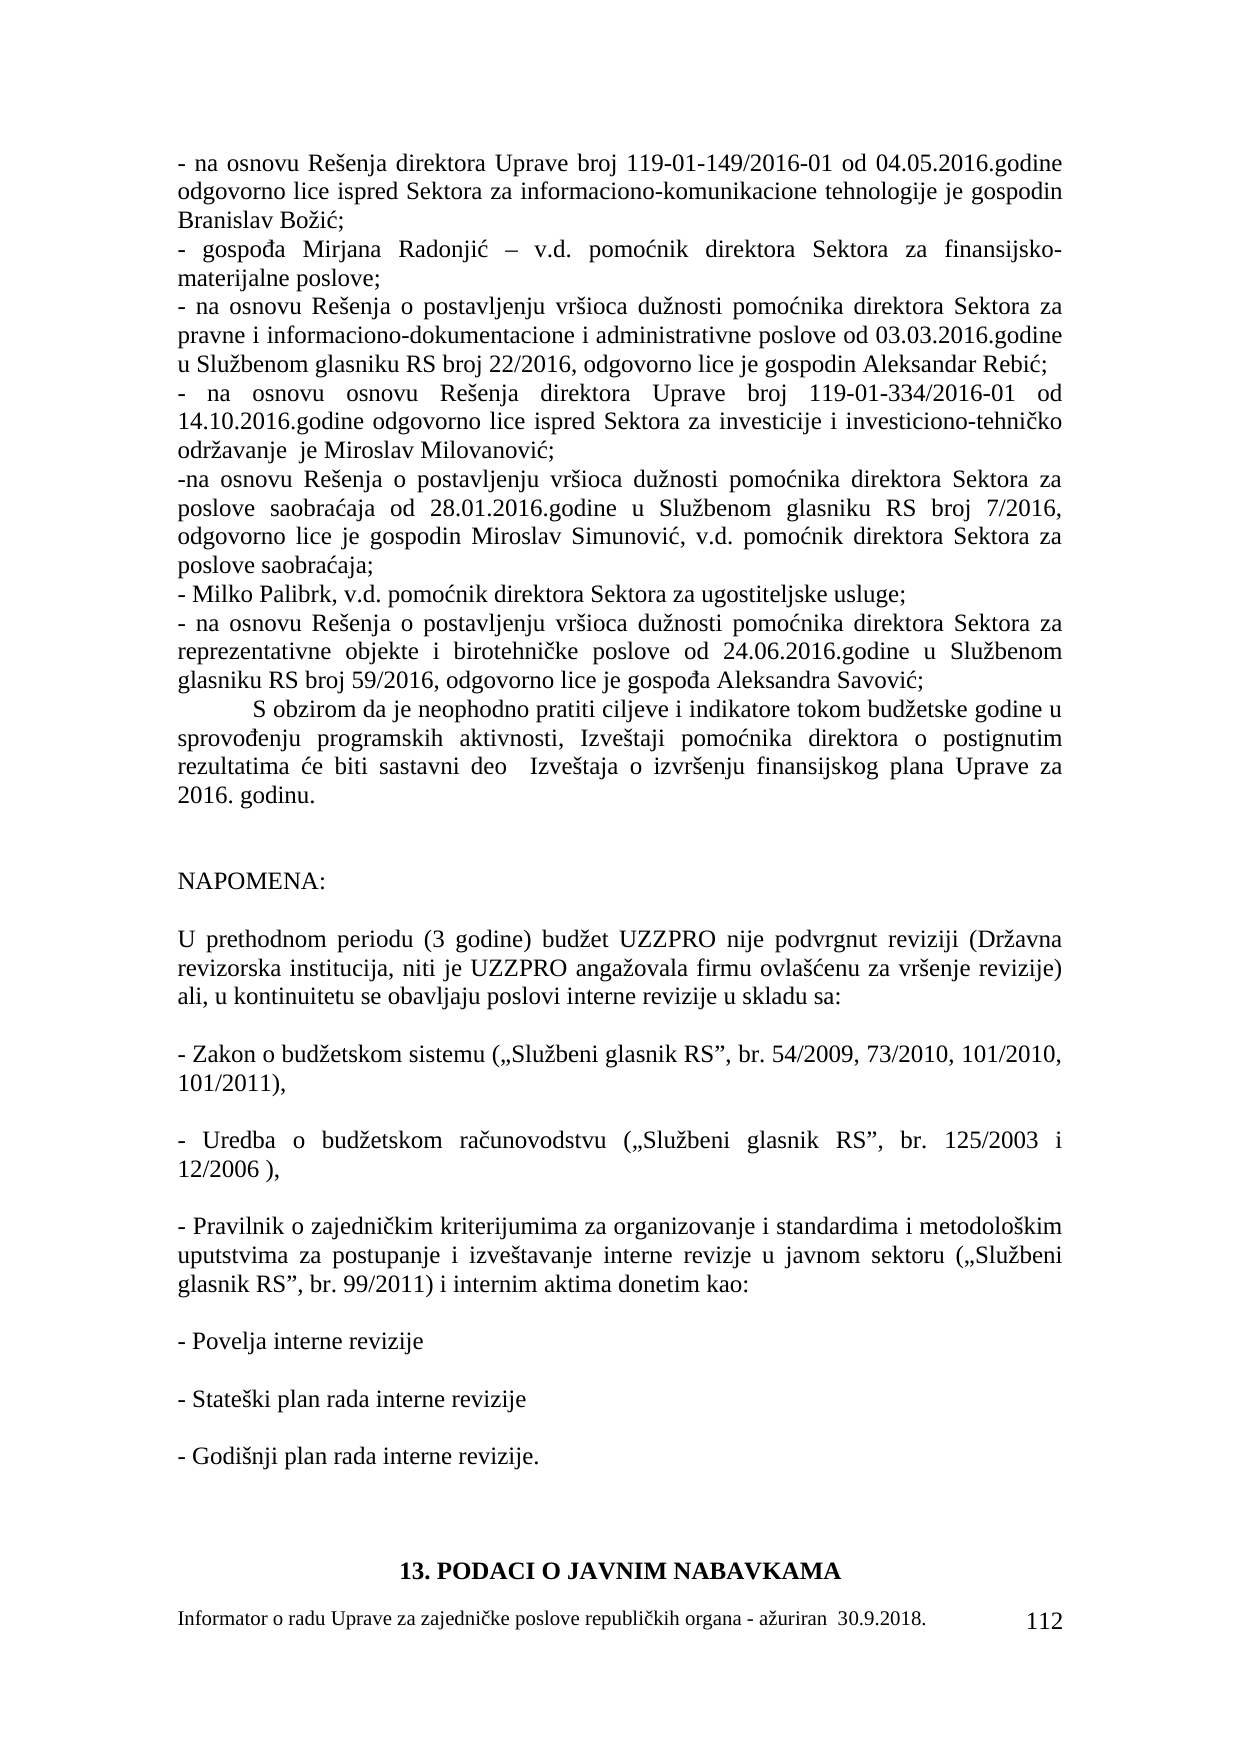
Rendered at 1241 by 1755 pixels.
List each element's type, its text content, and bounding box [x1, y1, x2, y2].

text - Zakon o budžetskom sistemu („Službeni glasnik RS”, br. 54/2009, 73/2010, 101/2010, 101/2011), [177, 1039, 1063, 1096]
text - na osnovu Rešenja o postavlјenju vršioca dužnosti pomoćnika direktora Sektora za pravne i informaciono-dokumentacione i administrativne poslove od 03.03.2016.godine u Službenom glasniku RS broj 22/2016, odgovorno lice je gospodin Aleksandar Rebić; [177, 291, 1063, 378]
text - na osnovu osnovu Rešenja direktora Uprave broj 119-01-334/2016-01 od 14.10.2016.godine odgovorno lice ispred Sektora za investicije i investiciono-tehničko održavanje je Miroslav Milovanović; [177, 378, 1063, 464]
text - Pravilnik o zajedničkim kriterijumima za organizovanje i standardima i metodološkim uputstvima za postupanje i izveštavanje interne revizje u javnom sektoru („Službeni glasnik RS”, br. 99/2011) i internim aktima donetim kao: [177, 1211, 1063, 1298]
text - na osnovu Rešenja direktora Uprave broj 119-01-149/2016-01 od 04.05.2016.godine odgovorno lice ispred Sektora za informaciono-komunikacione tehnologije je gospodin Branislav Božić; [177, 148, 1063, 234]
text U prethodnom periodu (3 godine) budžet UZZPRO nije podvrgnut reviziji (Državna revizorska institucija, niti je UZZPRO angažovala firmu ovlašćenu za vršenje revizije) ali, u kontinuitetu se obavlјaju poslovi interne revizije u skladu sa: [177, 924, 1063, 1010]
text 13. PODACI O JAVNIM NABAVKAMA [177, 1556, 1063, 1585]
text -na osnovu Rešenja o postavlјenju vršioca dužnosti pomoćnika direktora Sektora za poslove saobraćaja od 28.01.2016.godine u Službenom glasniku RS broj 7/2016, odgovorno lice je gospodin Miroslav Simunović, v.d. pomoćnik direktora Sektora za poslove saobraćaja; [177, 464, 1063, 579]
text - Godišnji plan rada interne revizije. [177, 1441, 1063, 1470]
text - Milko Palibrk, v.d. pomoćnik direktora Sektora za ugostitelјske usluge; [177, 579, 1063, 608]
text - na osnovu Rešenja o postavlјenju vršioca dužnosti pomoćnika direktora Sektora za reprezentativne objekte i birotehničke poslove od 24.06.2016.godine u Službenom glasniku RS broj 59/2016, odgovorno lice je gospođa Aleksandra Savović; [177, 608, 1063, 694]
text - gospođa Mirjana Radonjić – v.d. pomoćnik direktora Sektora za finansijsko-materijalne poslove; [177, 234, 1063, 291]
text - Povelјa interne revizije [177, 1326, 1063, 1355]
text - Stateški plan rada interne revizije [177, 1384, 1063, 1413]
text S obzirom da je neophodno pratiti cilјeve i indikatore tokom budžetske godine u sprovođenju programskih aktivnosti, Izveštaji pomoćnika direktora o postignutim rezultatima će biti sastavni deo Izveštaja o izvršenju finansijskog plana Uprave za 2016. godinu. [177, 694, 1063, 809]
text - Uredba o budžetskom računovodstvu („Službeni glasnik RS”, br. 125/2003 i 12/2006 ), [177, 1125, 1063, 1183]
text NAPOMENA: [177, 866, 1063, 895]
